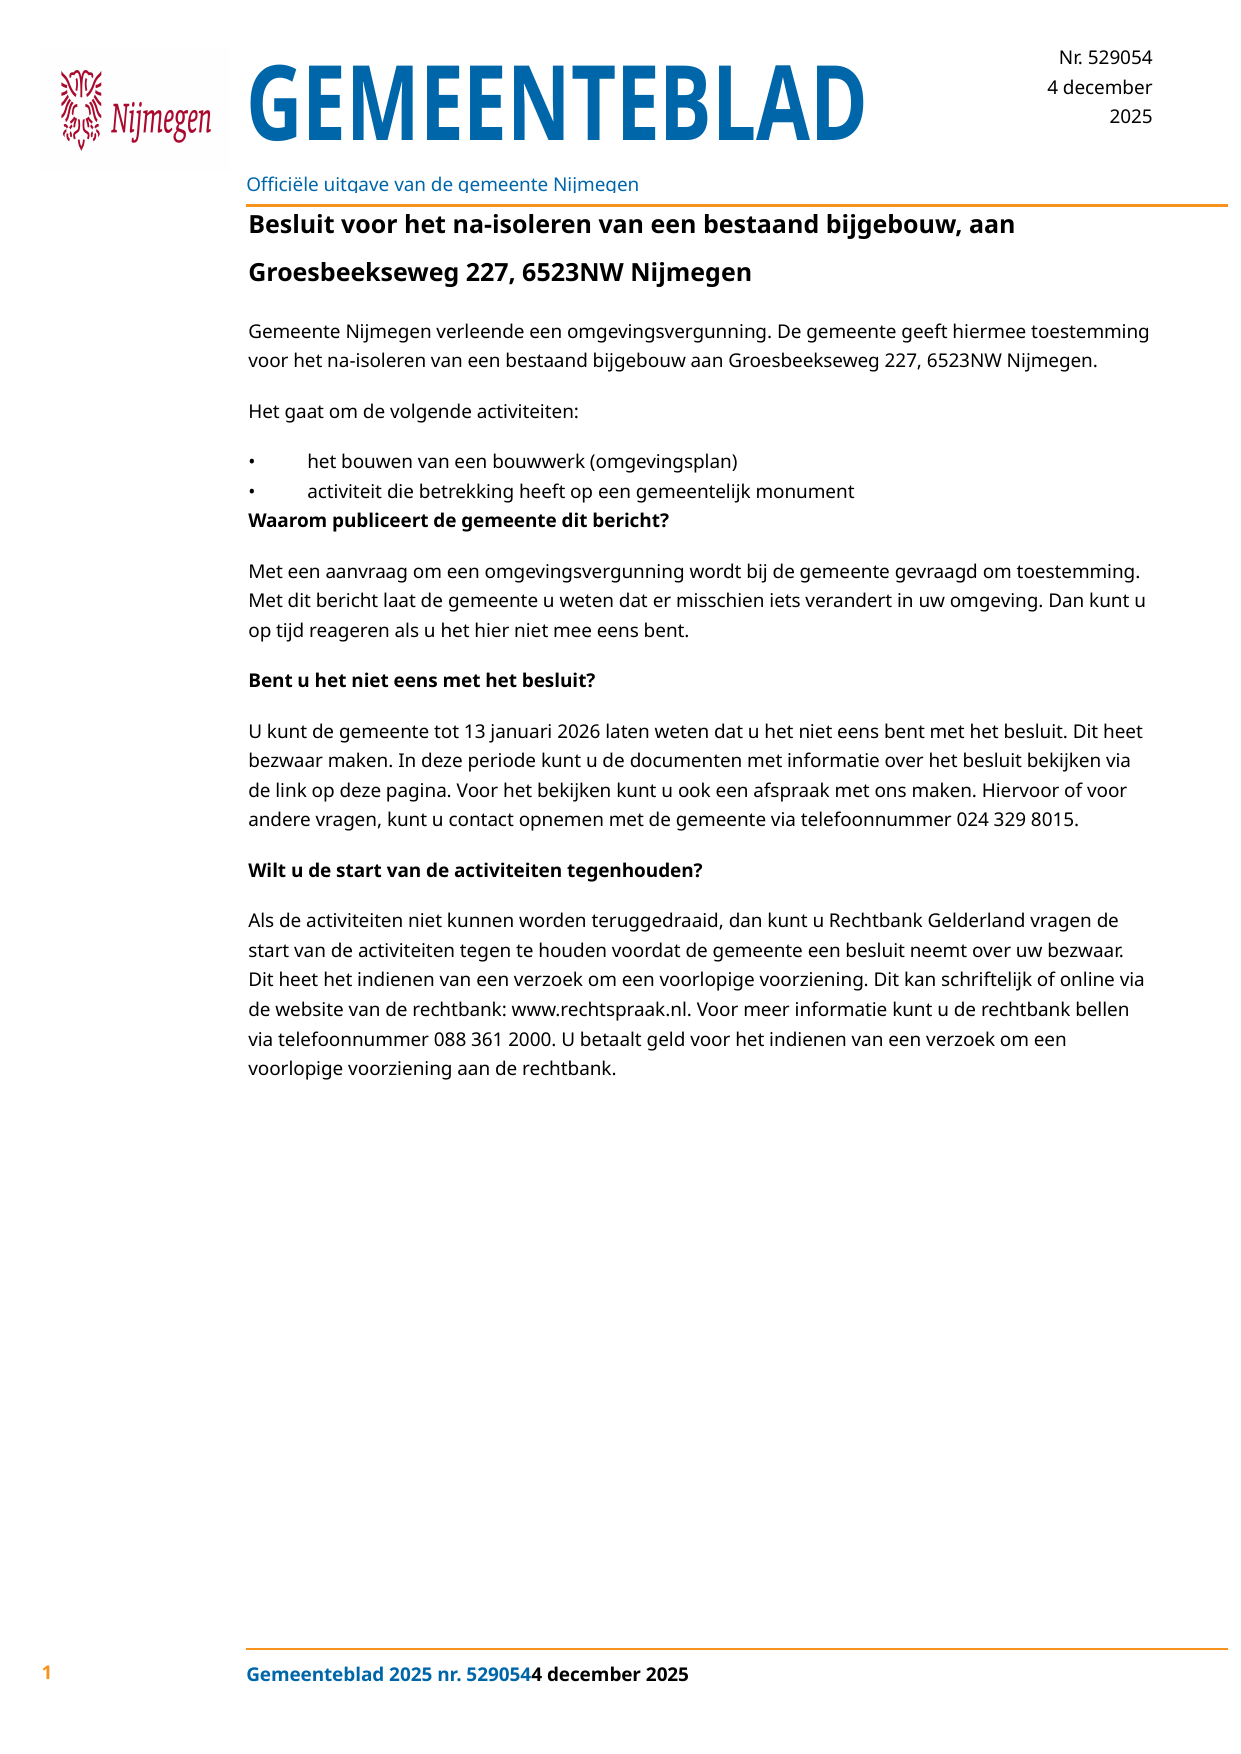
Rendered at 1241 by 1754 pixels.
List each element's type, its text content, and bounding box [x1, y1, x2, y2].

list het bouwen van een bouwwerk (omgevingsplan) [248, 448, 1152, 474]
text Met een aanvraag om een omgevingsvergunning wordt bij de gemeente gevraagd om toestemming. Met dit bericht laat de gemeente u weten dat er misschien iets verandert in uw omgeving. Dan kunt u op tijd reageren als u het hier niet mee eens bent. [248, 558, 1152, 643]
text U kunt de gemeente tot 13 januari 2026 laten weten dat u het niet eens bent met het besluit. Dit heet bezwaar maken. In deze periode kunt u de documenten met informatie over het besluit bekijken via de link op deze pagina. Voor het bekijken kunt u ook een afspraak met ons maken. Hiervoor of voor andere vragen, kunt u contact opnemen met de gemeente via telefoonnummer 024 329 8015. [248, 718, 1152, 832]
text Bent u het niet eens met het besluit? [248, 667, 1152, 693]
text Wilt u de start van de activiteiten tegenhouden? [248, 857, 1152, 883]
text Als de activiteiten niet kunnen worden teruggedraaid, dan kunt u Rechtbank Gelderland vragen de start van de activiteiten tegen te houden voordat de gemeente een besluit neemt over uw bezwaar. Dit heet het indienen van een verzoek om een voorlopige voorziening. Dit kan schriftelijk of online via de website van de rechtbank: www.rechtspraak.nl. Voor meer informatie kunt u de rechtbank bellen via telefoonnummer 088 361 2000. U betaalt geld voor het indienen van een verzoek om een voorlopige voorziening aan de rechtbank. [248, 907, 1152, 1081]
text Het gaat om de volgende activiteiten: [248, 398, 1152, 424]
picture [41, 47, 231, 172]
list activiteit die betrekking heeft op een gemeentelijk monument [248, 478, 1152, 504]
text Gemeente Nijmegen verleende een omgevingsvergunning. De gemeente geeft hiermee toestemming voor het na-isoleren van een bestaand bijgebouw aan Groesbeekseweg 227, 6523NW Nijmegen. [248, 318, 1152, 373]
text Besluit voor het na-isoleren van een bestaand bijgebouw, aan Groesbeekseweg 227, 6523NW Nijmegen [248, 207, 1152, 288]
text Waarom publiceert de gemeente dit bericht? [248, 507, 1152, 533]
